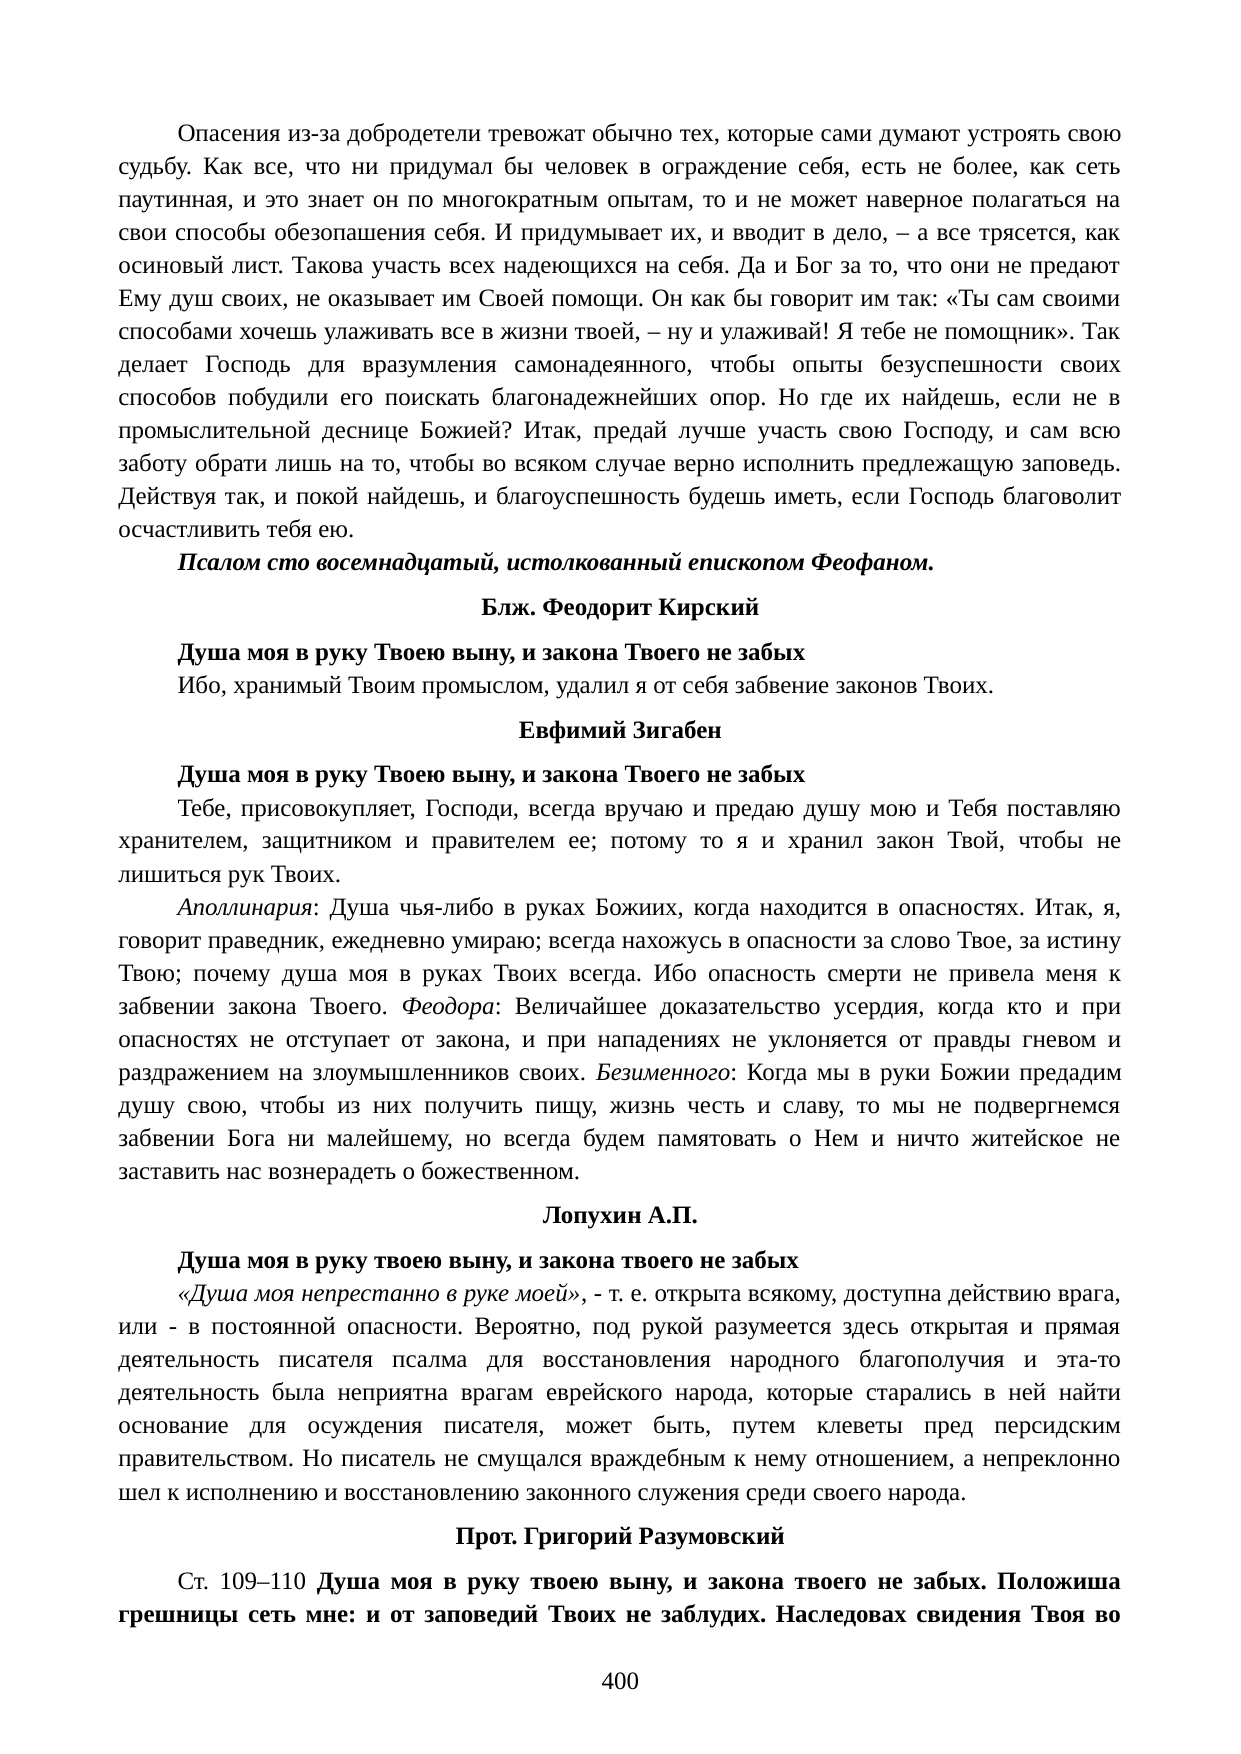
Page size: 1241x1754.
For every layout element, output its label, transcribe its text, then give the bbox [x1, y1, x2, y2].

text Душа моя в руку Твоею выну, и закона Твоего не забых [118, 759, 1122, 788]
text Псалом сто восемнадцатый, истолкованный епископом Феофаном. [118, 547, 1122, 576]
text Душа моя в руку твоею выну, и закона твоего не забых [118, 1245, 1122, 1274]
subtitle Прот. Григорий Разумовский [118, 1521, 1122, 1550]
text «Душа моя непрестанно в руке моей», - т. е. открыта всякому, доступна действию врага, или - в постоянной опасности. Вероятно, под рукой разумеется здесь открытая и прямая деятельность писателя псалма для восстановления народного благополучия и эта-то деятельность была неприятна врагам еврейского народа, которые старались в ней найти основание для осуждения писателя, может быть, путем клеветы пред персидским правительством. Но писатель не смущался враждебным к нему отношением, а непреклонно шел к исполнению и восстановлению законного служения среди своего народа. [118, 1278, 1122, 1505]
text Teбе, присовокупляет, Господи, всегда вручаю и предаю душу мою и Тебя поставляю хранителем, защитником и правителем ее; потому то я и хранил закон Твой, чтобы не лишиться рук Твоих. [118, 793, 1122, 887]
subtitle Евфимий Зигабен [118, 715, 1122, 743]
text Ибо, хранимый Твоим промыслом, удалил я от себя забвение законов Твоих. [118, 670, 1122, 699]
subtitle Блж. Феодорит Кирский [118, 592, 1122, 621]
subtitle Лопухин А.П. [118, 1201, 1122, 1229]
text Аполлинария: Душа чья-либо в руках Божиих, когда находится в опасностях. Итак, я, говорит праведник, ежедневно умираю; всегда нахожусь в опасности за слово Твое, за истину Твою; почему душа моя в руках Твоих всегда. Ибо опасность смерти не привела меня к забвении закона Твоего. Феодора: Величайшее доказательство усердия, когда кто и при опасностях не отступает от закона, и при нападениях не уклоняется от правды гневом и раздражением на злоумышленников своих. Безименного: Когда мы в руки Божии предадим душу свою, чтобы из них получить пищу, жизнь честь и славу, то мы не подвергнемся забвении Бога ни малейшему, но всегда будем памятовать о Нем и ничто житейское не заставить нас вознерадеть о божественном. [118, 892, 1122, 1184]
text Опасения из-за добродетели тревожат обычно тех, которые сами думают устроять свою судьбу. Как все, что ни придумал бы человек в ограждение себя, есть не более, как сеть паутинная, и это знает он по многократным опытам, то и не может наверное полагаться на свои способы обезопашения себя. И придумывает их, и вводит в дело, – а все трясется, как осиновый лист. Такова участь всех надеющихся на себя. Да и Бог за то, что они не предают Ему душ своих, не оказывает им Своей помощи. Он как бы говорит им так: «Ты сам своими способами хочешь улаживать все в жизни твоей, – ну и улаживай! Я тебе не помощник». Так делает Господь для вразумления самонадеянного, чтобы опыты безуспешности своих способов побудили его поискать благонадежнейших опор. Но где их найдешь, если не в промыслительной деснице Божией? Итак, предай лучше участь свою Господу, и сам всю заботу обрати лишь на то, чтобы во всяком случае верно исполнить предлежащую заповедь. Действуя так, и покой найдешь, и благоуспешность будешь иметь, если Господь благоволит осчастливить тебя ею. [118, 118, 1122, 543]
text Ст. 109–110 Душа моя в руку твоею выну, и закона твоего не забых. Положиша грешницы сеть мне: и от заповедий Твоих не заблудих. Наследовах свидения Твоя во [118, 1566, 1122, 1628]
text Душа моя в руку Твоею выну, и закона Твоего не забых [118, 637, 1122, 666]
